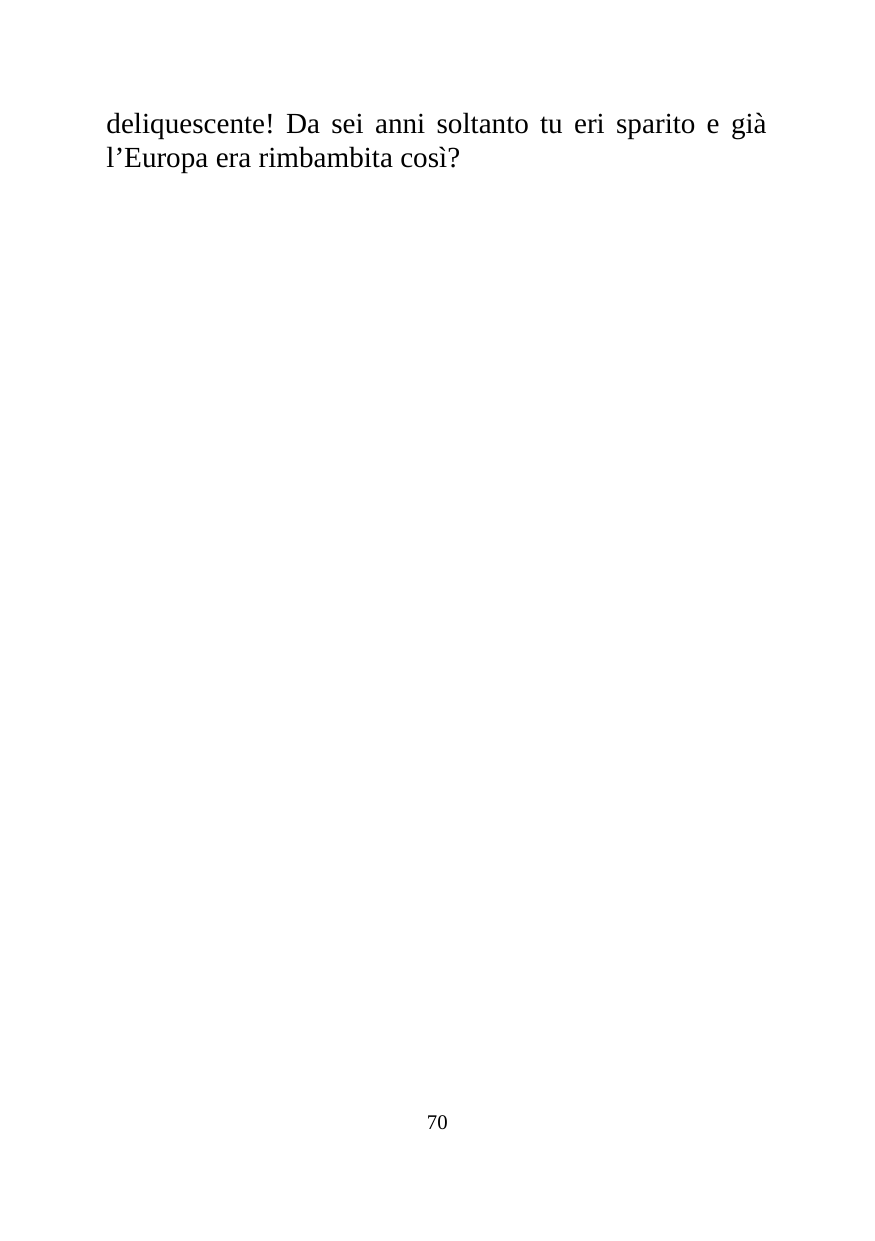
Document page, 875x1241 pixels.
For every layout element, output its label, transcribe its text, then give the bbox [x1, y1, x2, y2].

text deliquescente! Da sei anni soltanto tu eri sparito e già l’Europa era rimbambita così? [106, 106, 768, 173]
